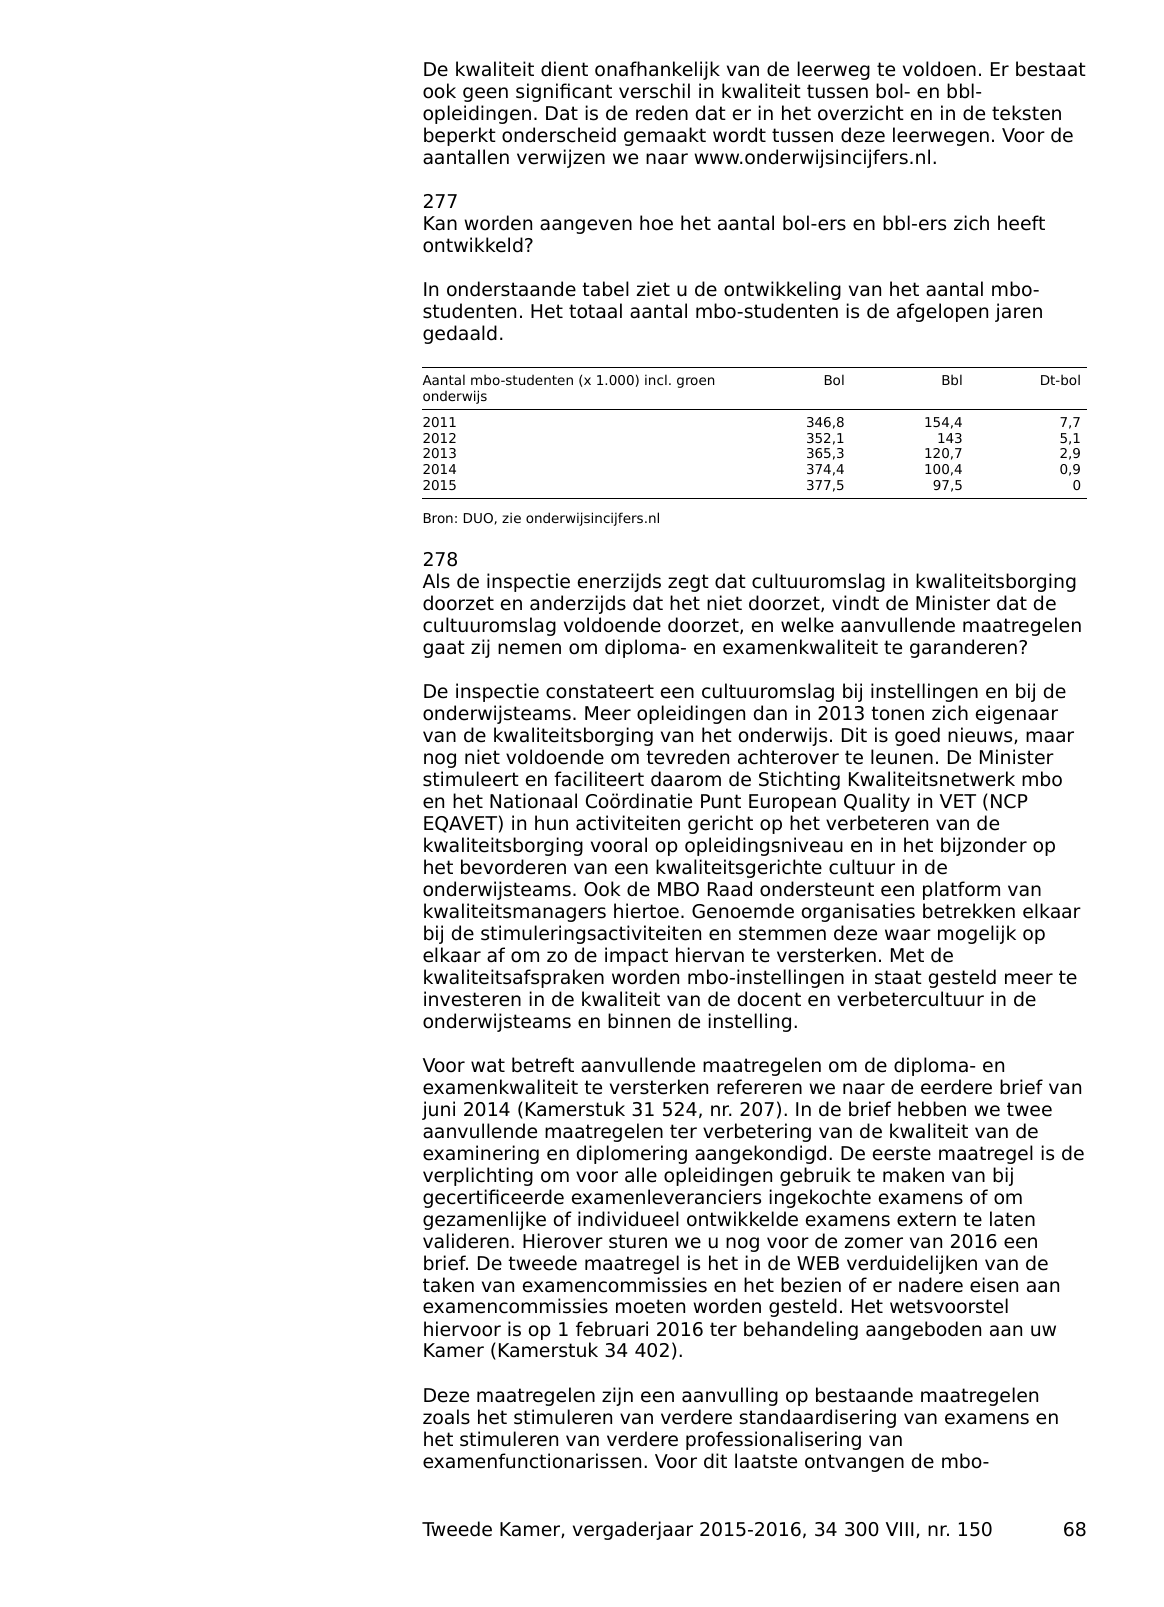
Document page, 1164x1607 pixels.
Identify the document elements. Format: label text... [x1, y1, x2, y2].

table_cell 143 [850, 430, 968, 446]
table_cell 0,9 [969, 462, 1087, 478]
text Kan worden aangeven hoe het aantal bol-ers en bbl-ers zich heeft ontwikkeld? [422, 213, 1087, 257]
table_cell 7,7 [969, 410, 1087, 430]
table_cell 2011 [422, 410, 732, 430]
table_cell 377,5 [732, 478, 850, 498]
table_cell 2014 [422, 462, 732, 478]
text 277 [422, 191, 1087, 213]
text Deze maatregelen zijn een aanvulling op bestaande maatregelen zoals het stimuleren van verdere standaardisering van examens en het stimuleren van verdere professionalisering van examenfunctionarissen. Voor dit laatste ontvangen de mbo- [422, 1384, 1087, 1472]
table_cell 365,3 [732, 446, 850, 462]
text De inspectie constateert een cultuuromslag bij instellingen en bij de onderwijsteams. Meer opleidingen dan in 2013 tonen zich eigenaar van de kwaliteitsborging van het onderwijs. Dit is goed nieuws, maar nog niet voldoende om tevreden achterover te leunen. De Minister stimuleert en faciliteert daarom de Stichting Kwaliteitsnetwerk mbo en het Nationaal Coördinatie Punt European Quality in VET (NCP EQAVET) in hun activiteiten gericht op het verbeteren van de kwaliteitsborging vooral op opleidingsniveau en in het bijzonder op het bevorderen van een kwaliteitsgerichte cultuur in de onderwijsteams. Ook de MBO Raad ondersteunt een platform van kwaliteitsmanagers hiertoe. Genoemde organisaties betrekken elkaar bij de stimuleringsactiviteiten en stemmen deze waar mogelijk op elkaar af om zo de impact hiervan te versterken. Met de kwaliteitsafspraken worden mbo-instellingen in staat gesteld meer te investeren in de kwaliteit van de docent en verbetercultuur in de onderwijsteams en binnen de instelling. [422, 681, 1087, 1032]
table_cell 5,1 [969, 430, 1087, 446]
table_cell 2012 [422, 430, 732, 446]
table_header Dt-bol [969, 368, 1087, 409]
table_cell 2013 [422, 446, 732, 462]
text De kwaliteit dient onafhankelijk van de leerweg te voldoen. Er bestaat ook geen significant verschil in kwaliteit tussen bol- en bbl-opleidingen. Dat is de reden dat er in het overzicht en in de teksten beperkt onderscheid gemaakt wordt tussen deze leerwegen. Voor de aantallen verwijzen we naar www.onderwijsincijfers.nl. [422, 59, 1087, 169]
table_header Bbl [850, 368, 968, 409]
table_cell 154,4 [850, 410, 968, 430]
table_cell 2,9 [969, 446, 1087, 462]
table_cell 2015 [422, 478, 732, 498]
text In onderstaande tabel ziet u de ontwikkeling van het aantal mbo-studenten. Het totaal aantal mbo-studenten is de afgelopen jaren gedaald. [422, 279, 1087, 345]
table_cell 100,4 [850, 462, 968, 478]
table_cell 120,7 [850, 446, 968, 462]
table_header Bol [732, 368, 850, 409]
text Voor wat betreft aanvullende maatregelen om de diploma- en examenkwaliteit te versterken refereren we naar de eerdere brief van juni 2014 (Kamerstuk 31 524, nr. 207). In de brief hebben we twee aanvullende maatregelen ter verbetering van de kwaliteit van de examinering en diplomering aangekondigd. De eerste maatregel is de verplichting om voor alle opleidingen gebruik te maken van bij gecertificeerde examenleveranciers ingekochte examens of om gezamenlijke of individueel ontwikkelde examens extern te laten valideren. Hierover sturen we u nog voor de zomer van 2016 een brief. De tweede maatregel is het in de WEB verduidelijken van de taken van examencommissies en het bezien of er nadere eisen aan examencommissies moeten worden gesteld. Het wetsvoorstel hiervoor is op 1 februari 2016 ter behandeling aangeboden aan uw Kamer (Kamerstuk 34 402). [422, 1055, 1087, 1362]
table_cell 346,8 [732, 410, 850, 430]
text 278 [422, 549, 1087, 571]
table_cell 0 [969, 478, 1087, 498]
table_header Aantal mbo-studenten (x 1.000) incl. groen onderwijs [422, 368, 732, 409]
table_cell 97,5 [850, 478, 968, 498]
table_cell 352,1 [732, 430, 850, 446]
text Als de inspectie enerzijds zegt dat cultuuromslag in kwaliteitsborging doorzet en anderzijds dat het niet doorzet, vindt de Minister dat de cultuuromslag voldoende doorzet, en welke aanvullende maatregelen gaat zij nemen om diploma- en examenkwaliteit te garanderen? [422, 571, 1087, 659]
table_cell Bron: DUO, zie onderwijsincijfers.nl [422, 499, 1087, 527]
table_cell 374,4 [732, 462, 850, 478]
